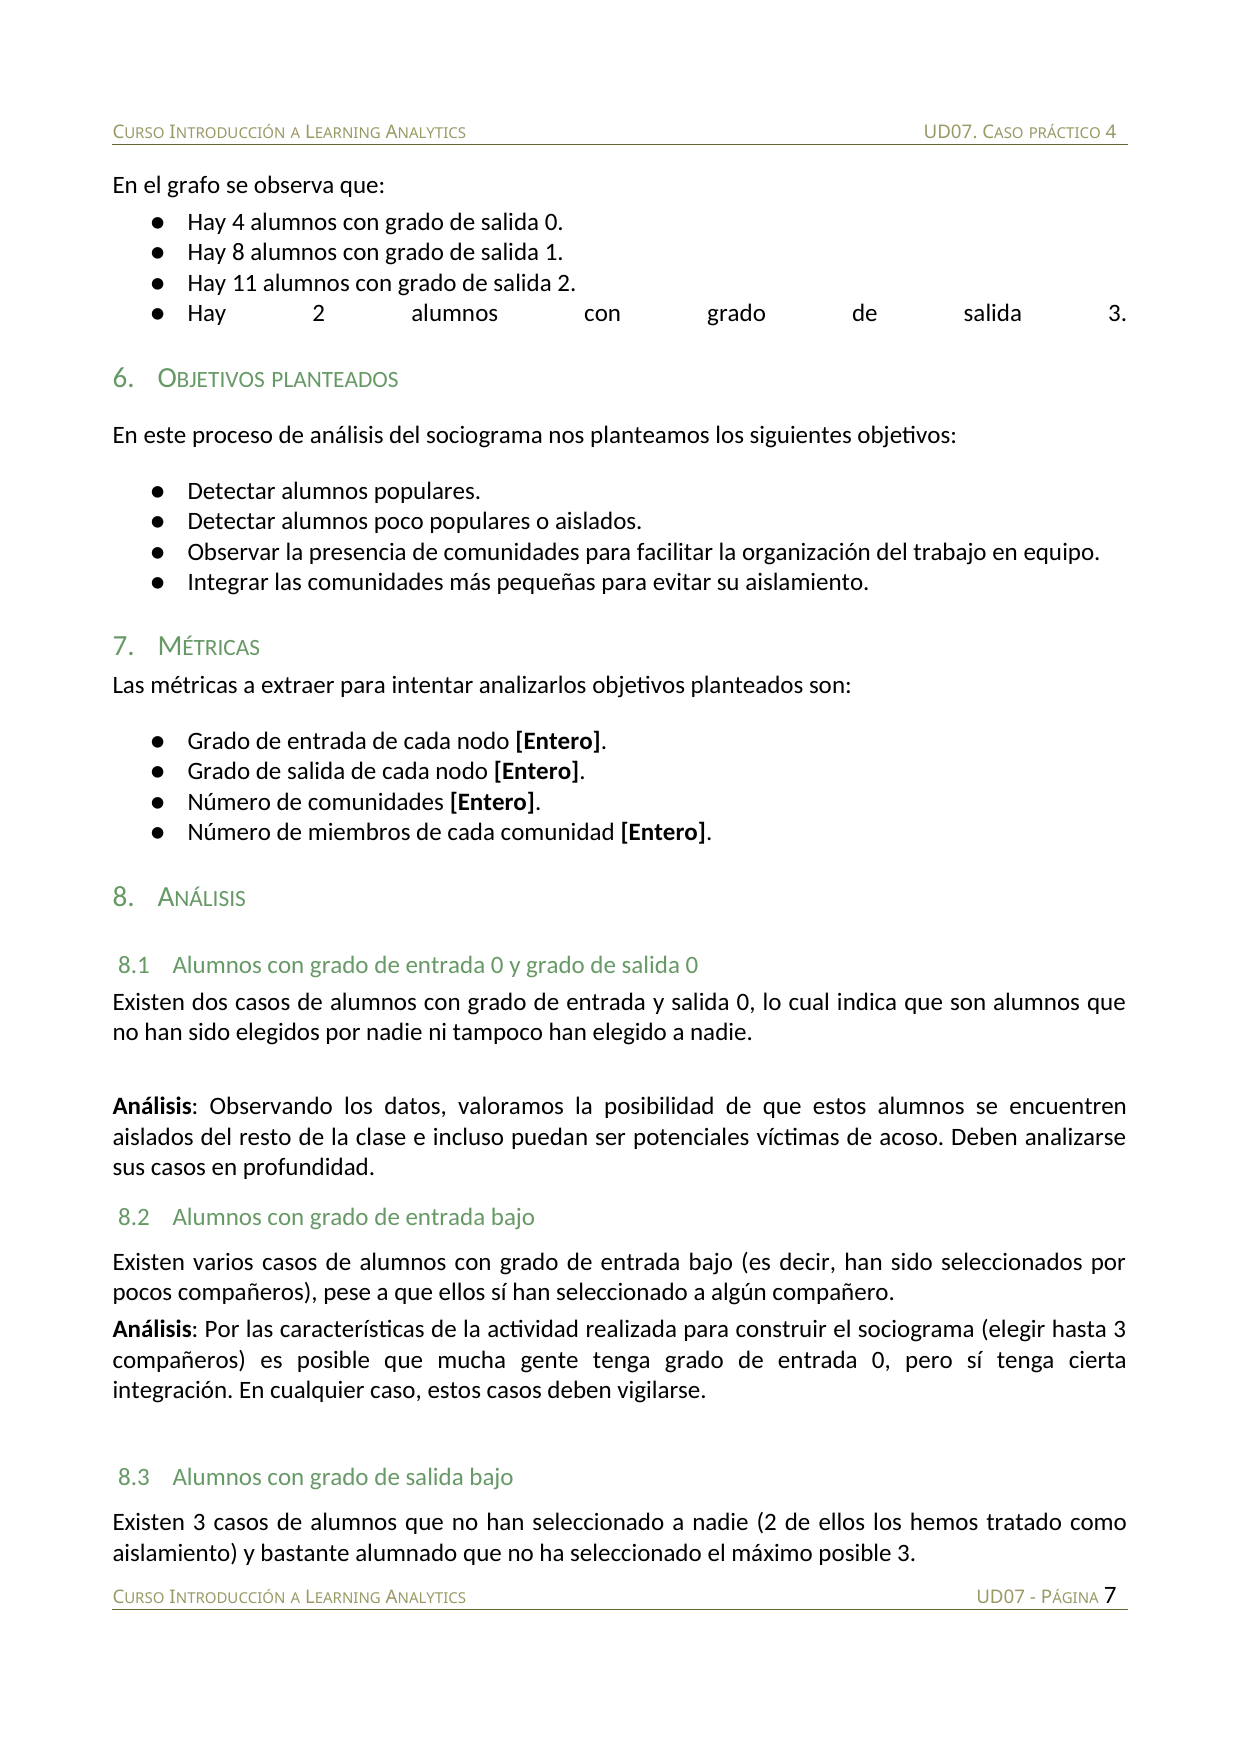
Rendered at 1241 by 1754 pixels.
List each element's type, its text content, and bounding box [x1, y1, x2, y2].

subtitle Alumnos con grado de entrada bajo [112, 1201, 1128, 1231]
list Hay 4 alumnos con grado de salida 0. [150, 206, 1128, 237]
text Existen 3 casos de alumnos que no han seleccionado a nadie (2 de ellos los hemos tratado como aislamiento) y bastante alumnado que no ha seleccionado el máximo posible 3. [112, 1506, 1128, 1567]
list Hay 2 alumnos con grado de salida 3. [150, 298, 1128, 359]
subtitle Análisis [112, 878, 1128, 949]
text Existen varios casos de alumnos con grado de entrada bajo (es decir, han sido seleccionados por pocos compañeros), pese a que ellos sí han seleccionado a algún compañero. [112, 1246, 1128, 1307]
list Integrar las comunidades más pequeñas para evitar su aislamiento. [150, 566, 1128, 627]
list Hay 8 alumnos con grado de salida 1. [150, 237, 1128, 267]
list Detectar alumnos populares. [150, 475, 1128, 505]
list Detectar alumnos poco populares o aislados. [150, 505, 1128, 536]
subtitle Objetivos planteados [112, 359, 1128, 394]
subtitle Alumnos con grado de entrada 0 y grado de salida 0 [112, 949, 1128, 979]
subtitle Alumnos con grado de salida bajo [112, 1461, 1128, 1491]
text En este proceso de análisis del sociograma nos planteamos los siguientes objetivos: [112, 419, 1128, 450]
list Observar la presencia de comunidades para facilitar la organización del trabajo en equipo. [150, 536, 1128, 566]
list Número de miembros de cada comunidad [Entero]. [150, 817, 1128, 878]
list Grado de entrada de cada nodo [Entero]. [150, 725, 1128, 756]
text Existen dos casos de alumnos con grado de entrada y salida 0, lo cual indica que son alumnos que no han sido elegidos por nadie ni tampoco han elegido a nadie. [112, 986, 1128, 1047]
list Grado de salida de cada nodo [Entero]. [150, 756, 1128, 786]
subtitle Métricas [112, 627, 1128, 663]
text Las métricas a extraer para intentar analizarlos objetivos planteados son: [112, 669, 1128, 700]
text Análisis: Observando los datos, valoramos la posibilidad de que estos alumnos se encuentren aislados del resto de la clase e incluso puedan ser potenciales víctimas de acoso. Deben analizarse sus casos en profundidad. [112, 1090, 1128, 1182]
list Número de comunidades [Entero]. [150, 786, 1128, 817]
text En el grafo se observa que: [112, 169, 1128, 199]
text Análisis: Por las características de la actividad realizada para construir el sociograma (elegir hasta 3 compañeros) es posible que mucha gente tenga grado de entrada 0, pero sí tenga cierta integración. En cualquier caso, estos casos deben vigilarse. [112, 1313, 1128, 1405]
list Hay 11 alumnos con grado de salida 2. [150, 267, 1128, 298]
